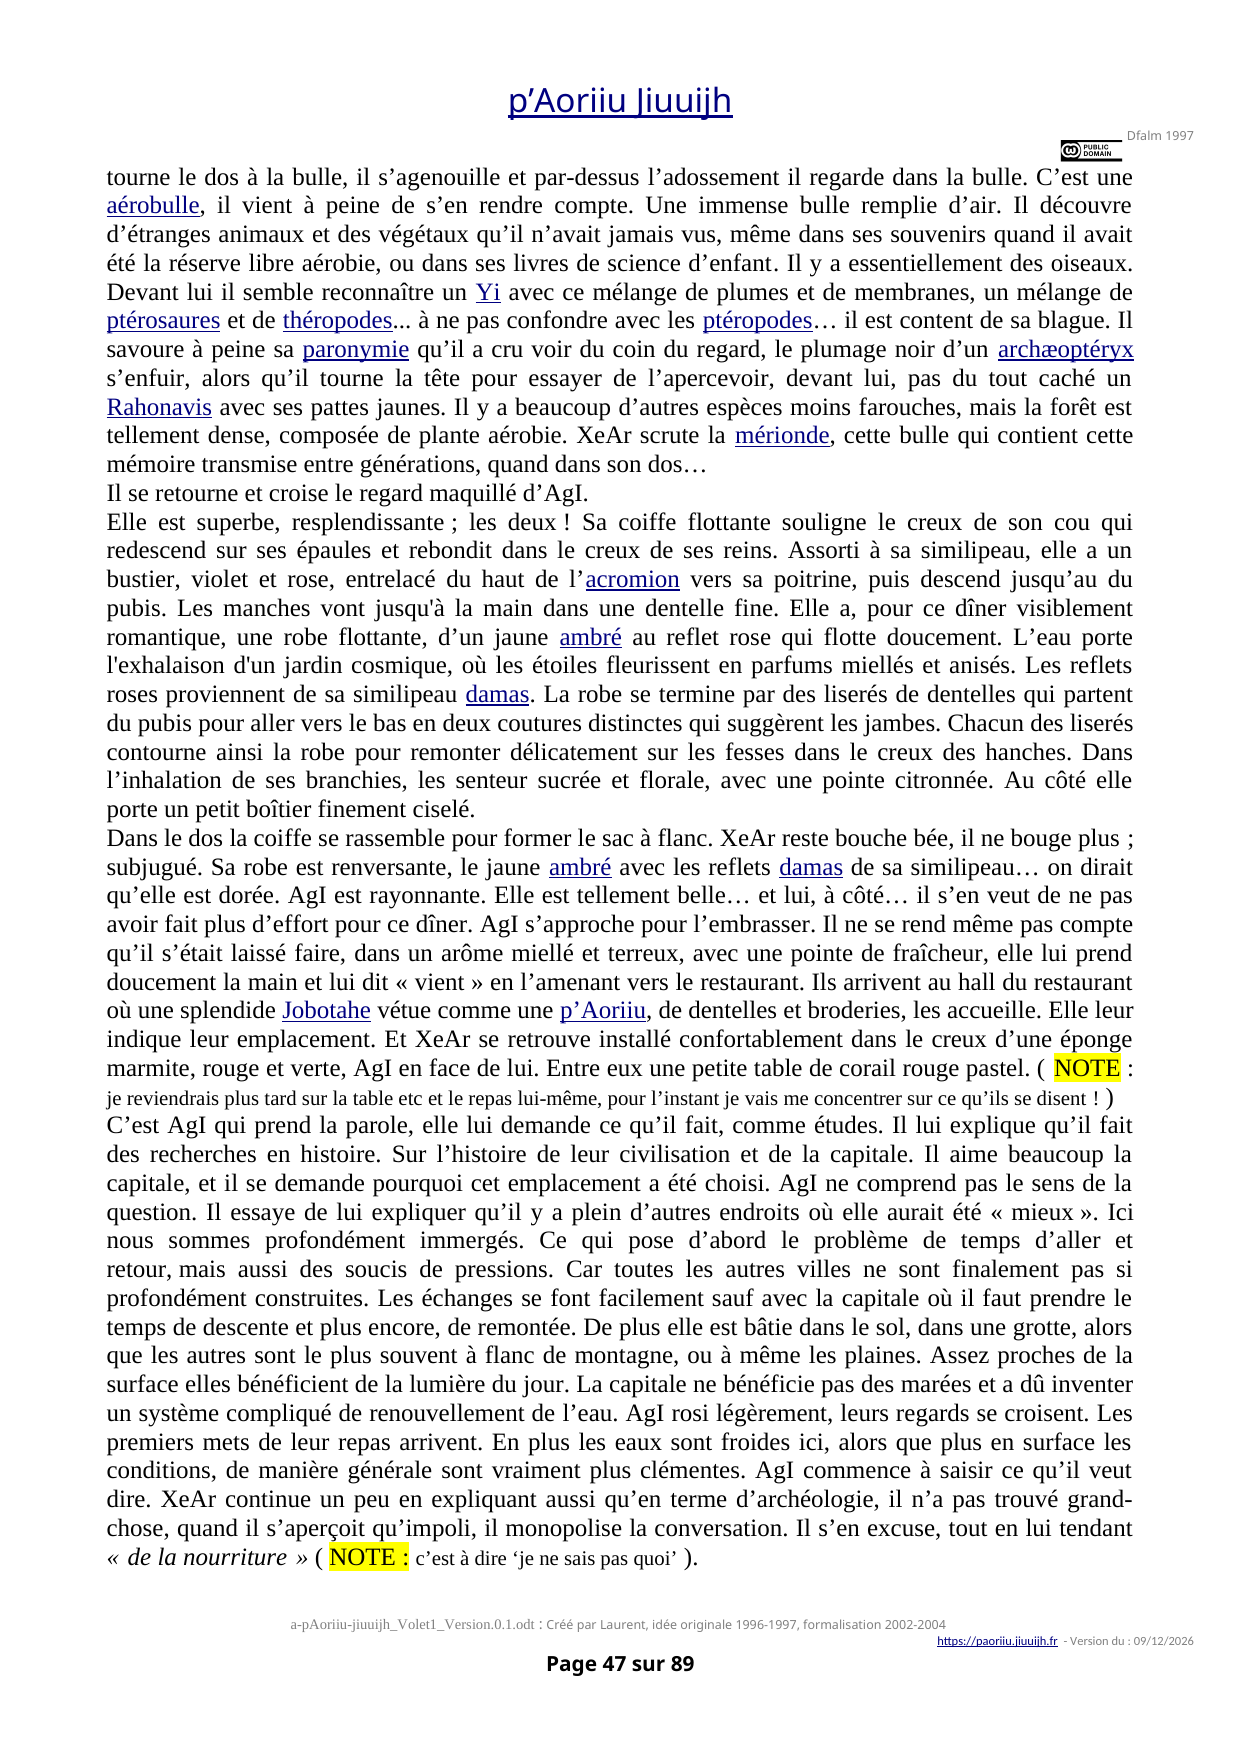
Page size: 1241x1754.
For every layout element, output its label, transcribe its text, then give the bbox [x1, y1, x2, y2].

text tourne le dos à la bulle, il s’agenouille et par-dessus l’adossement il regarde dans la bulle. C’est une aérobulle, il vient à peine de s’en rendre compte. Une immense bulle remplie d’air. Il découvre d’étranges animaux et des végétaux qu’il n’avait jamais vus, même dans ses souvenirs quand il avait été la réserve libre aérobie, ou dans ses livres de science d’enfant. Il y a essentiellement des oiseaux. Devant lui il semble reconnaître un Yi avec ce mélange de plumes et de membranes, un mélange de ptérosaures et de théropodes... à ne pas confondre avec les ptéropodes… il est content de sa blague. Il savoure à peine sa paronymie qu’il a cru voir du coin du regard, le plumage noir d’un archæoptéryx s’enfuir, alors qu’il tourne la tête pour essayer de l’apercevoir, devant lui, pas du tout caché un Rahonavis avec ses pattes jaunes. Il y a beaucoup d’autres espèces moins farouches, mais la forêt est tellement dense, composée de plante aérobie. XeAr scrute la mérionde, cette bulle qui contient cette mémoire transmise entre générations, quand dans son dos… [106, 162, 1134, 478]
text C’est AgI qui prend la parole, elle lui demande ce qu’il fait, comme études. Il lui explique qu’il fait des recherches en histoire. Sur l’histoire de leur civilisation et de la capitale. Il aime beaucoup la capitale, et il se demande pourquoi cet emplacement a été choisi. AgI ne comprend pas le sens de la question. Il essaye de lui expliquer qu’il y a plein d’autres endroits où elle aurait été « mieux ». Ici nous sommes profondément immergés. Ce qui pose d’abord le problème de temps d’aller et retour, mais aussi des soucis de pressions. Car toutes les autres villes ne sont finalement pas si profondément construites. Les échanges se font facilement sauf avec la capitale où il faut prendre le temps de descente et plus encore, de remontée. De plus elle est bâtie dans le sol, dans une grotte, alors que les autres sont le plus souvent à flanc de montagne, ou à même les plaines. Assez proches de la surface elles bénéficient de la lumière du jour. La capitale ne bénéficie pas des marées et a dû inventer un système compliqué de renouvellement de l’eau. AgI rosi légèrement, leurs regards se croisent. Les premiers mets de leur repas arrivent. En plus les eaux sont froides ici, alors que plus en surface les conditions, de manière générale sont vraiment plus clémentes. AgI commence à saisir ce qu’il veut dire. XeAr continue un peu en expliquant aussi qu’en terme d’archéologie, il n’a pas trouvé grand-chose, quand il s’aperçoit qu’impoli, il monopolise la conversation. Il s’en excuse, tout en lui tendant « de la nourriture » ( NOTE : c’est à dire ‘je ne sais pas quoi’ ). [106, 1111, 1134, 1571]
text Il se retourne et croise le regard maquillé d’AgI. [106, 478, 1134, 507]
text Elle est superbe, resplendissante ; les deux ! Sa coiffe flottante souligne le creux de son cou qui redescend sur ses épaules et rebondit dans le creux de ses reins. Assorti à sa similipeau, elle a un bustier, violet et rose, entrelacé du haut de l’acromion vers sa poitrine, puis descend jusqu’au du pubis. Les manches vont jusqu'à la main dans une dentelle fine. Elle a, pour ce dîner visiblement romantique, une robe flottante, d’un jaune ambré au reflet rose qui flotte doucement. L’eau porte l'exhalaison d'un jardin cosmique, où les étoiles fleurissent en parfums miellés et anisés. Les reflets roses proviennent de sa similipeau damas. La robe se termine par des liserés de dentelles qui partent du pubis pour aller vers le bas en deux coutures distinctes qui suggèrent les jambes. Chacun des liserés contourne ainsi la robe pour remonter délicatement sur les fesses dans le creux des hanches. Dans l’inhalation de ses branchies, les senteur sucrée et florale, avec une pointe citronnée. Au côté elle porte un petit boîtier finement ciselé. [106, 507, 1134, 823]
text Dans le dos la coiffe se rassemble pour former le sac à flanc. XeAr reste bouche bée, il ne bouge plus ; subjugué. Sa robe est renversante, le jaune ambré avec les reflets damas de sa similipeau… on dirait qu’elle est dorée. AgI est rayonnante. Elle est tellement belle… et lui, à côté… il s’en veut de ne pas avoir fait plus d’effort pour ce dîner. AgI s’approche pour l’embrasser. Il ne se rend même pas compte qu’il s’était laissé faire, dans un arôme miellé et terreux, avec une pointe de fraîcheur, elle lui prend doucement la main et lui dit « vient » en l’amenant vers le restaurant. Ils arrivent au hall du restaurant où une splendide Jobotahe vétue comme une p’Aoriiu, de dentelles et broderies, les accueille. Elle leur indique leur emplacement. Et XeAr se retrouve installé confortablement dans le creux d’une éponge marmite, rouge et verte, AgI en face de lui. Entre eux une petite table de corail rouge pastel. ( NOTE : je reviendrais plus tard sur la table etc et le repas lui-même, pour l’instant je vais me concentrer sur ce qu’ils se disent ! ) [106, 823, 1134, 1111]
